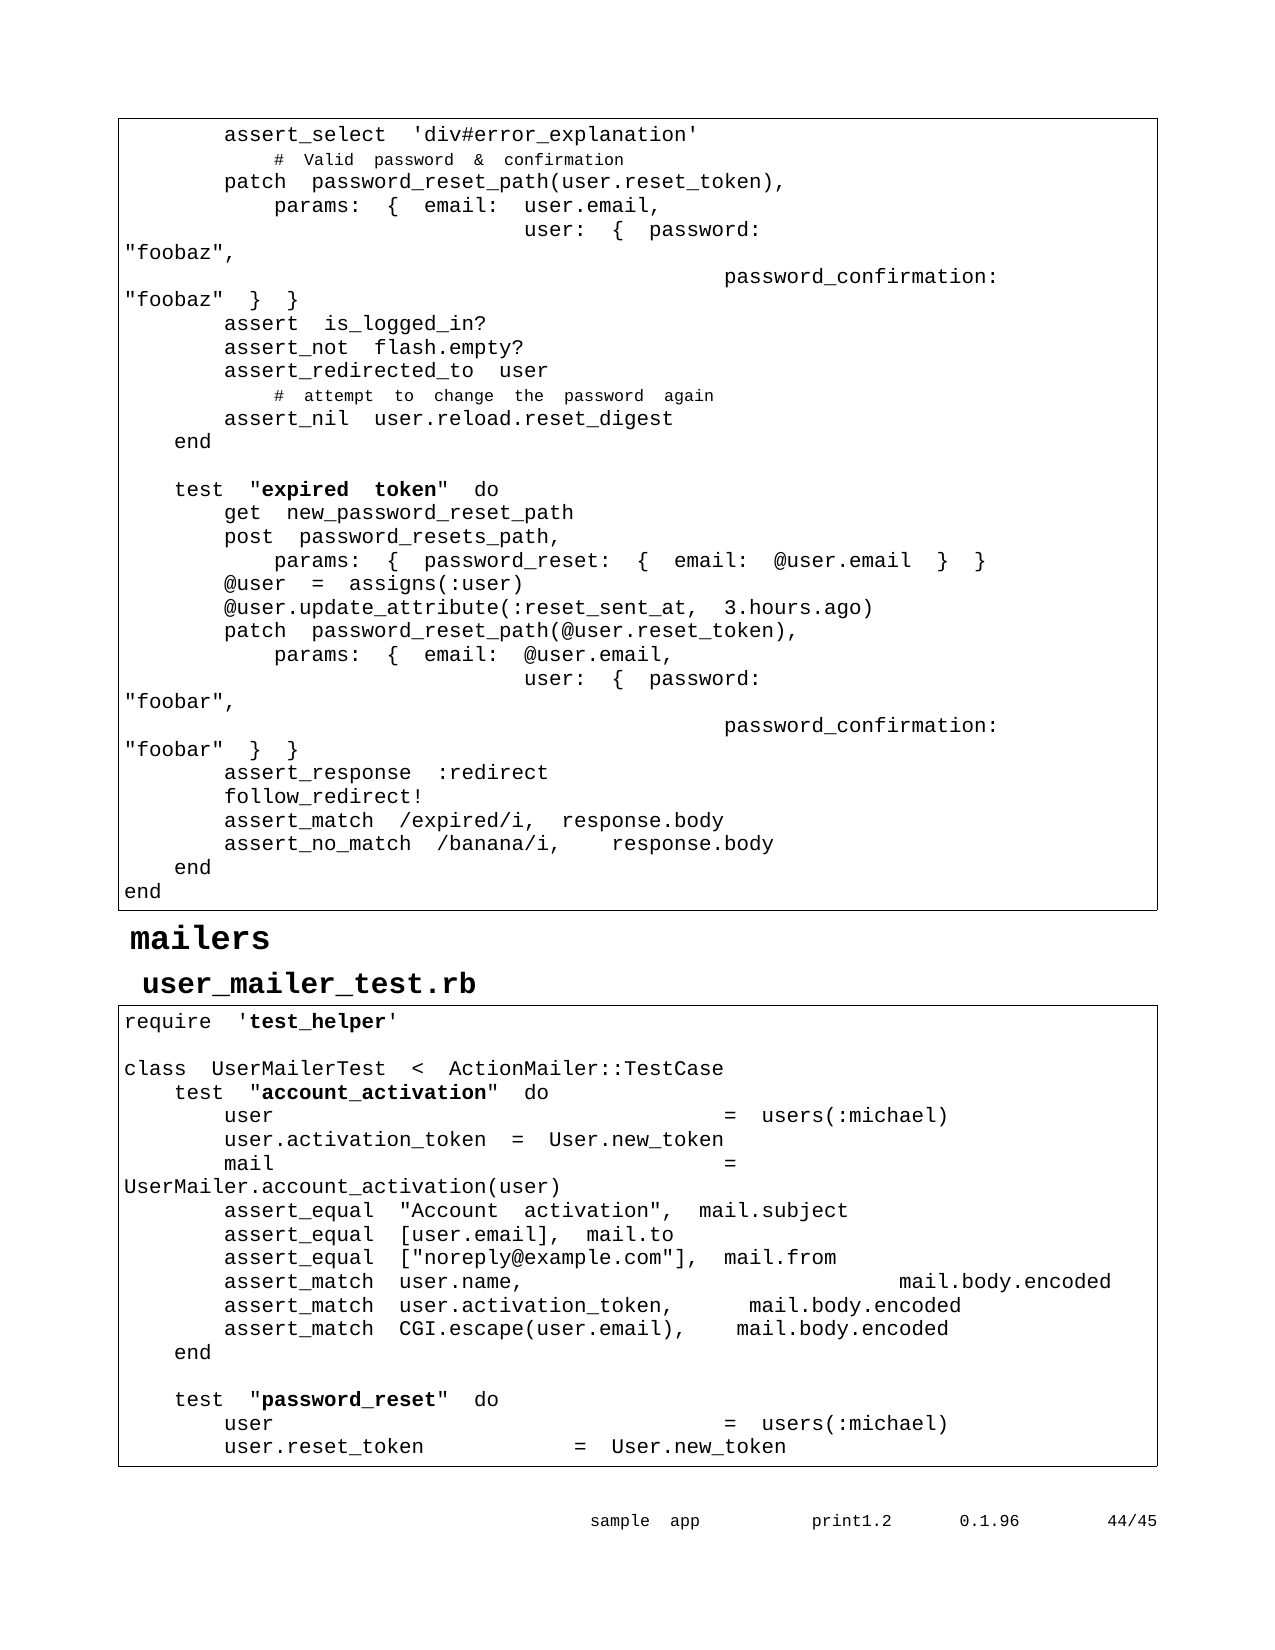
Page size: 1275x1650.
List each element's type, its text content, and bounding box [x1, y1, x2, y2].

subtitle user_mailer_test.rb [142, 969, 1157, 1002]
table_header assert_select 'div#error_explanation' # Valid password & confirmation patch password_reset_path(user.reset_token), params: { email: user.email, user: { password: "foobaz", password_confirmation: "foobaz" } } assert is_logged_in? assert_not flash.empty? assert_redirected_to user # attempt to change the password again assert_nil user.reload.reset_digest end test "expired token" do get new_password_reset_path post password_resets_path, params: { password_reset: { email: @user.email } } @user = assigns(:user) @user.update_attribute(:reset_sent_at, 3.hours.ago) patch password_reset_path(@user.reset_token), params: { email: @user.email, user: { password: "foobar", password_confirmation: "foobar" } } assert_response :redirect follow_redirect! assert_match /expired/i, response.body assert_no_match /banana/i, response.body end end [119, 119, 1157, 910]
table_header require 'test_helper' class UserMailerTest < ActionMailer::TestCase test "account_activation" do user = users(:michael) user.activation_token = User.new_token mail = UserMailer.account_activation(user) assert_equal "Account activation", mail.subject assert_equal [user.email], mail.to assert_equal ["noreply@example.com"], mail.from assert_match user.name, mail.body.encoded assert_match user.activation_token, mail.body.encoded assert_match CGI.escape(user.email), mail.body.encoded end test "password_reset" do user = users(:michael) user.reset_token = User.new_token [119, 1006, 1157, 1466]
subtitle mailers [130, 922, 1157, 960]
